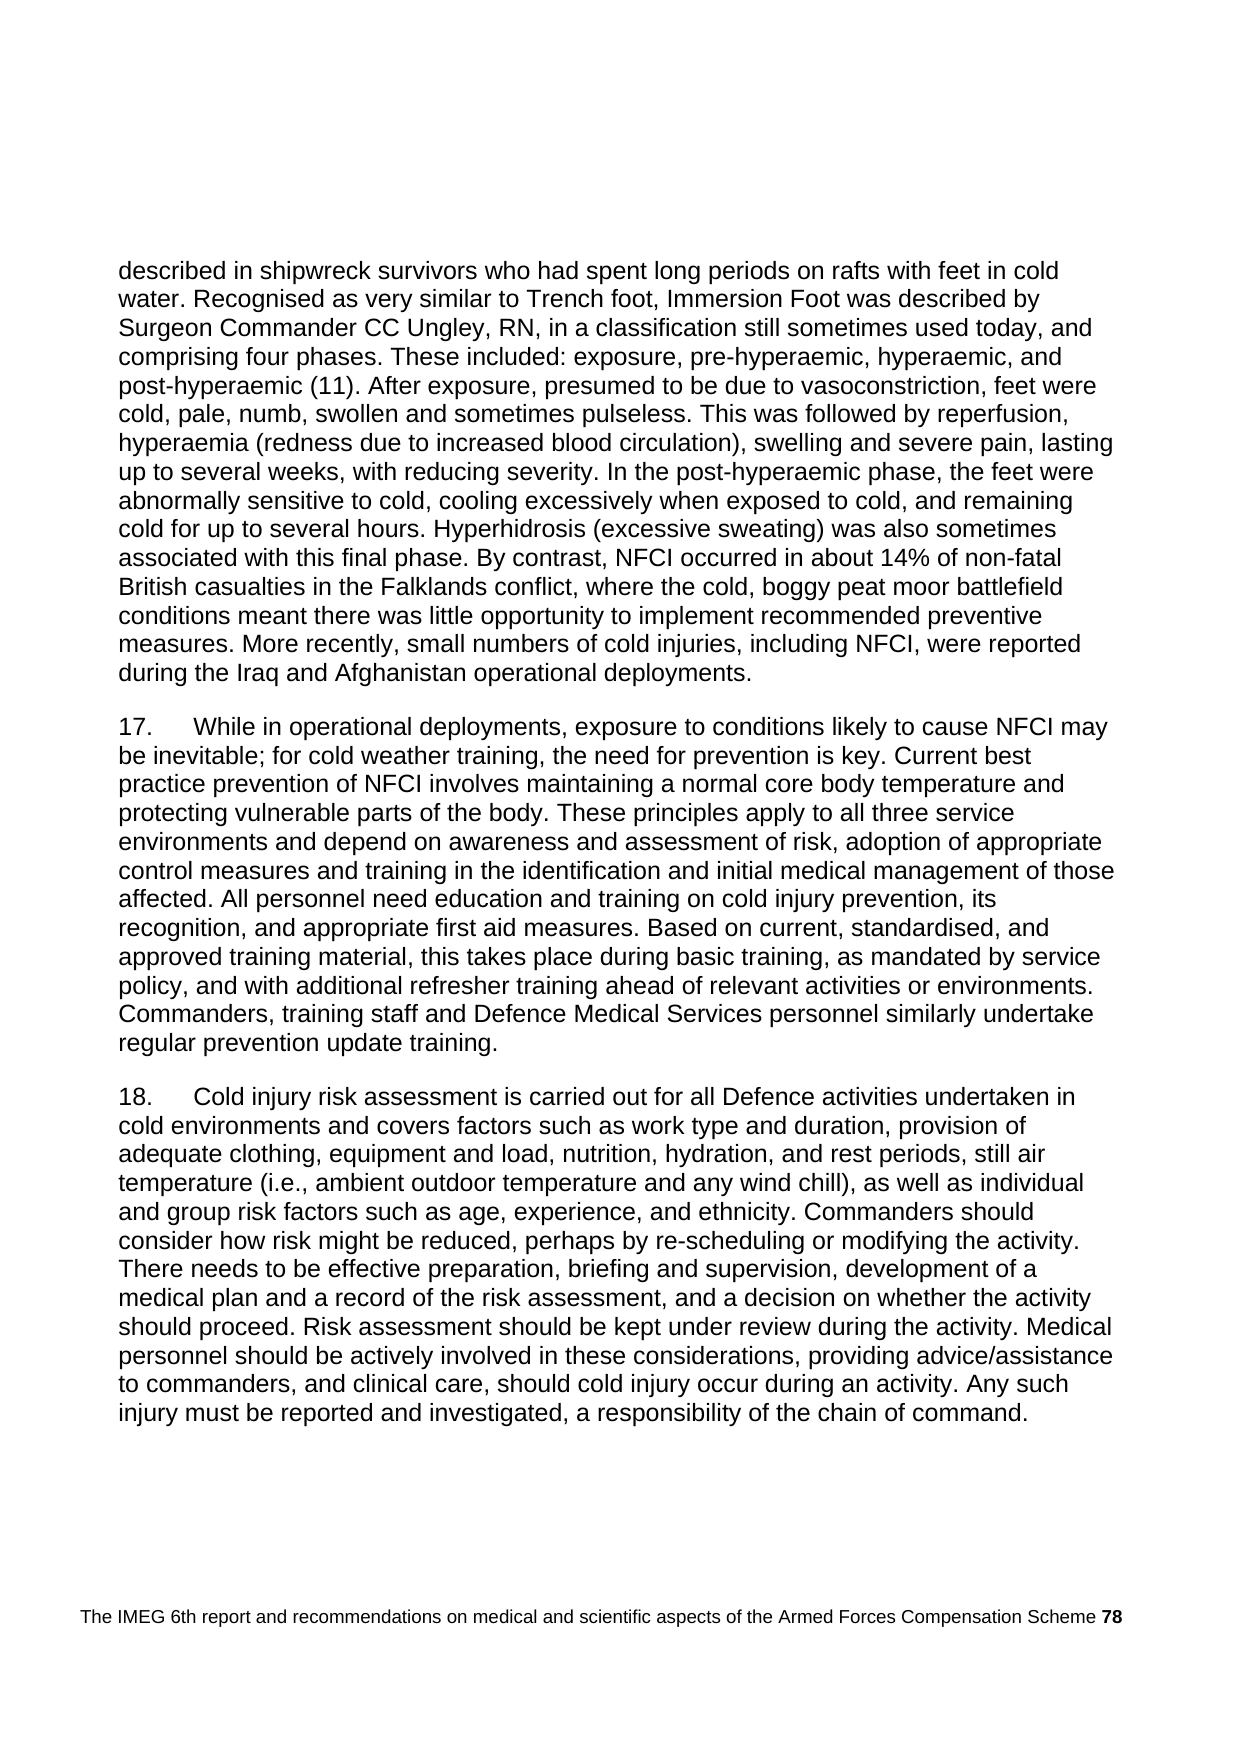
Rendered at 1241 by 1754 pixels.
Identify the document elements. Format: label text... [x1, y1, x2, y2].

text 17. While in operational deployments, exposure to conditions likely to cause NFCI may be inevitable; for cold weather training, the need for prevention is key. Current best practice prevention of NFCI involves maintaining a normal core body temperature and protecting vulnerable parts of the body. These principles apply to all three service environments and depend on awareness and assessment of risk, adoption of appropriate control measures and training in the identification and initial medical management of those affected. All personnel need education and training on cold injury prevention, its recognition, and appropriate first aid measures. Based on current, standardised, and approved training material, this takes place during basic training, as mandated by service policy, and with additional refresher training ahead of relevant activities or environments. Commanders, training staff and Defence Medical Services personnel similarly undertake regular prevention update training. [118, 712, 1122, 1057]
text 18. Cold injury risk assessment is carried out for all Defence activities undertaken in cold environments and covers factors such as work type and duration, provision of adequate clothing, equipment and load, nutrition, hydration, and rest periods, still air temperature (i.e., ambient outdoor temperature and any wind chill), as well as individual and group risk factors such as age, experience, and ethnicity. Commanders should consider how risk might be reduced, perhaps by re-scheduling or modifying the activity. There needs to be effective preparation, briefing and supervision, development of a medical plan and a record of the risk assessment, and a decision on whether the activity should proceed. Risk assessment should be kept under review during the activity. Medical personnel should be actively involved in these considerations, providing advice/assistance to commanders, and clinical care, should cold injury occur during an activity. Any such injury must be reported and investigated, a responsibility of the chain of command. [118, 1082, 1122, 1427]
text described in shipwreck survivors who had spent long periods on rafts with feet in cold water. Recognised as very similar to Trench foot, Immersion Foot was described by Surgeon Commander CC Ungley, RN, in a classification still sometimes used today, and comprising four phases. These included: exposure, pre-hyperaemic, hyperaemic, and post-hyperaemic (11). After exposure, presumed to be due to vasoconstriction, feet were cold, pale, numb, swollen and sometimes pulseless. This was followed by reperfusion, hyperaemia (redness due to increased blood circulation), swelling and severe pain, lasting up to several weeks, with reducing severity. In the post-hyperaemic phase, the feet were abnormally sensitive to cold, cooling excessively when exposed to cold, and remaining cold for up to several hours. Hyperhidrosis (excessive sweating) was also sometimes associated with this final phase. By contrast, NFCI occurred in about 14% of non-fatal British casualties in the Falklands conflict, where the cold, boggy peat moor battlefield conditions meant there was little opportunity to implement recommended preventive measures. More recently, small numbers of cold injuries, including NFCI, were reported during the Iraq and Afghanistan operational deployments. [118, 256, 1122, 687]
